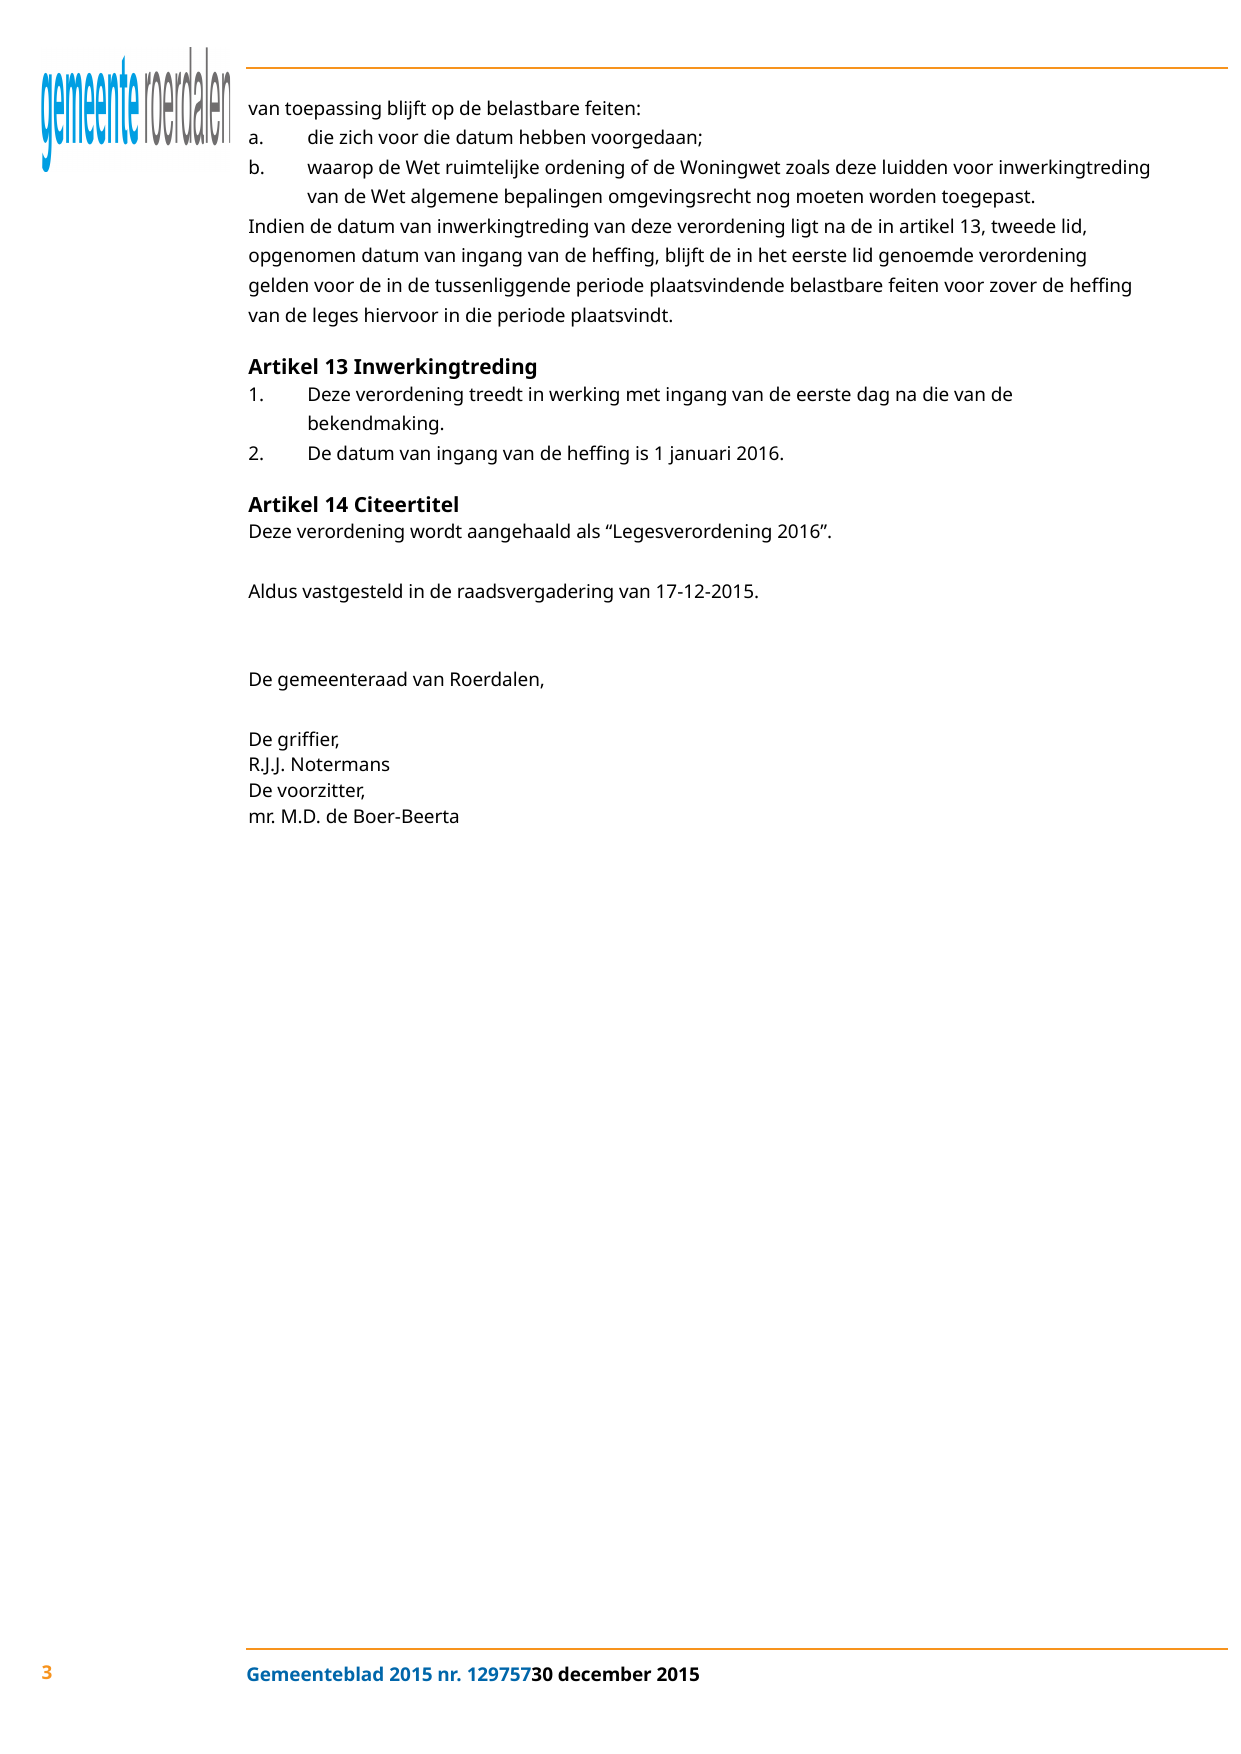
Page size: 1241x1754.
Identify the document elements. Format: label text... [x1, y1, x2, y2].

picture [41, 47, 231, 172]
text van toepassing blijft op de belastbare feiten: [248, 95, 1152, 121]
list waarop de Wet ruimtelijke ordening of de Woningwet zoals deze luidden voor inwerkingtreding van de Wet algemene bepalingen omgevingsrecht nog moeten worden toegepast. [248, 154, 1152, 209]
text Artikel 13 Inwerkingtreding [248, 352, 1152, 381]
text De gemeenteraad van Roerdalen, [248, 667, 1152, 692]
picture [41, 134, 48, 172]
text De griffier, [248, 726, 1152, 752]
text mr. M.D. de Boer-Beerta [248, 803, 1152, 829]
text R.J.J. Notermans [248, 752, 1152, 777]
list Deze verordening treedt in werking met ingang van de eerste dag na die van de bekendmaking. [248, 381, 1152, 436]
list De datum van ingang van de heffing is 1 januari 2016. [248, 440, 1152, 466]
list die zich voor die datum hebben voorgedaan; [248, 124, 1152, 150]
text Artikel 14 Citeertitel [248, 490, 1152, 519]
text Indien de datum van inwerkingtreding van deze verordening ligt na de in artikel 13, tweede lid, opgenomen datum van ingang van de heffing, blijft de in het eerste lid genoemde verordening gelden voor de in de tussenliggende periode plaatsvindende belastbare feiten voor zover de heffing van de leges hiervoor in die periode plaatsvindt. [248, 213, 1152, 328]
text Deze verordening wordt aangehaald als “Legesverordening 2016”. [248, 519, 1152, 544]
text Aldus vastgesteld in de raadsvergadering van 17-12-2015. [248, 578, 1152, 604]
text De voorzitter, [248, 777, 1152, 803]
